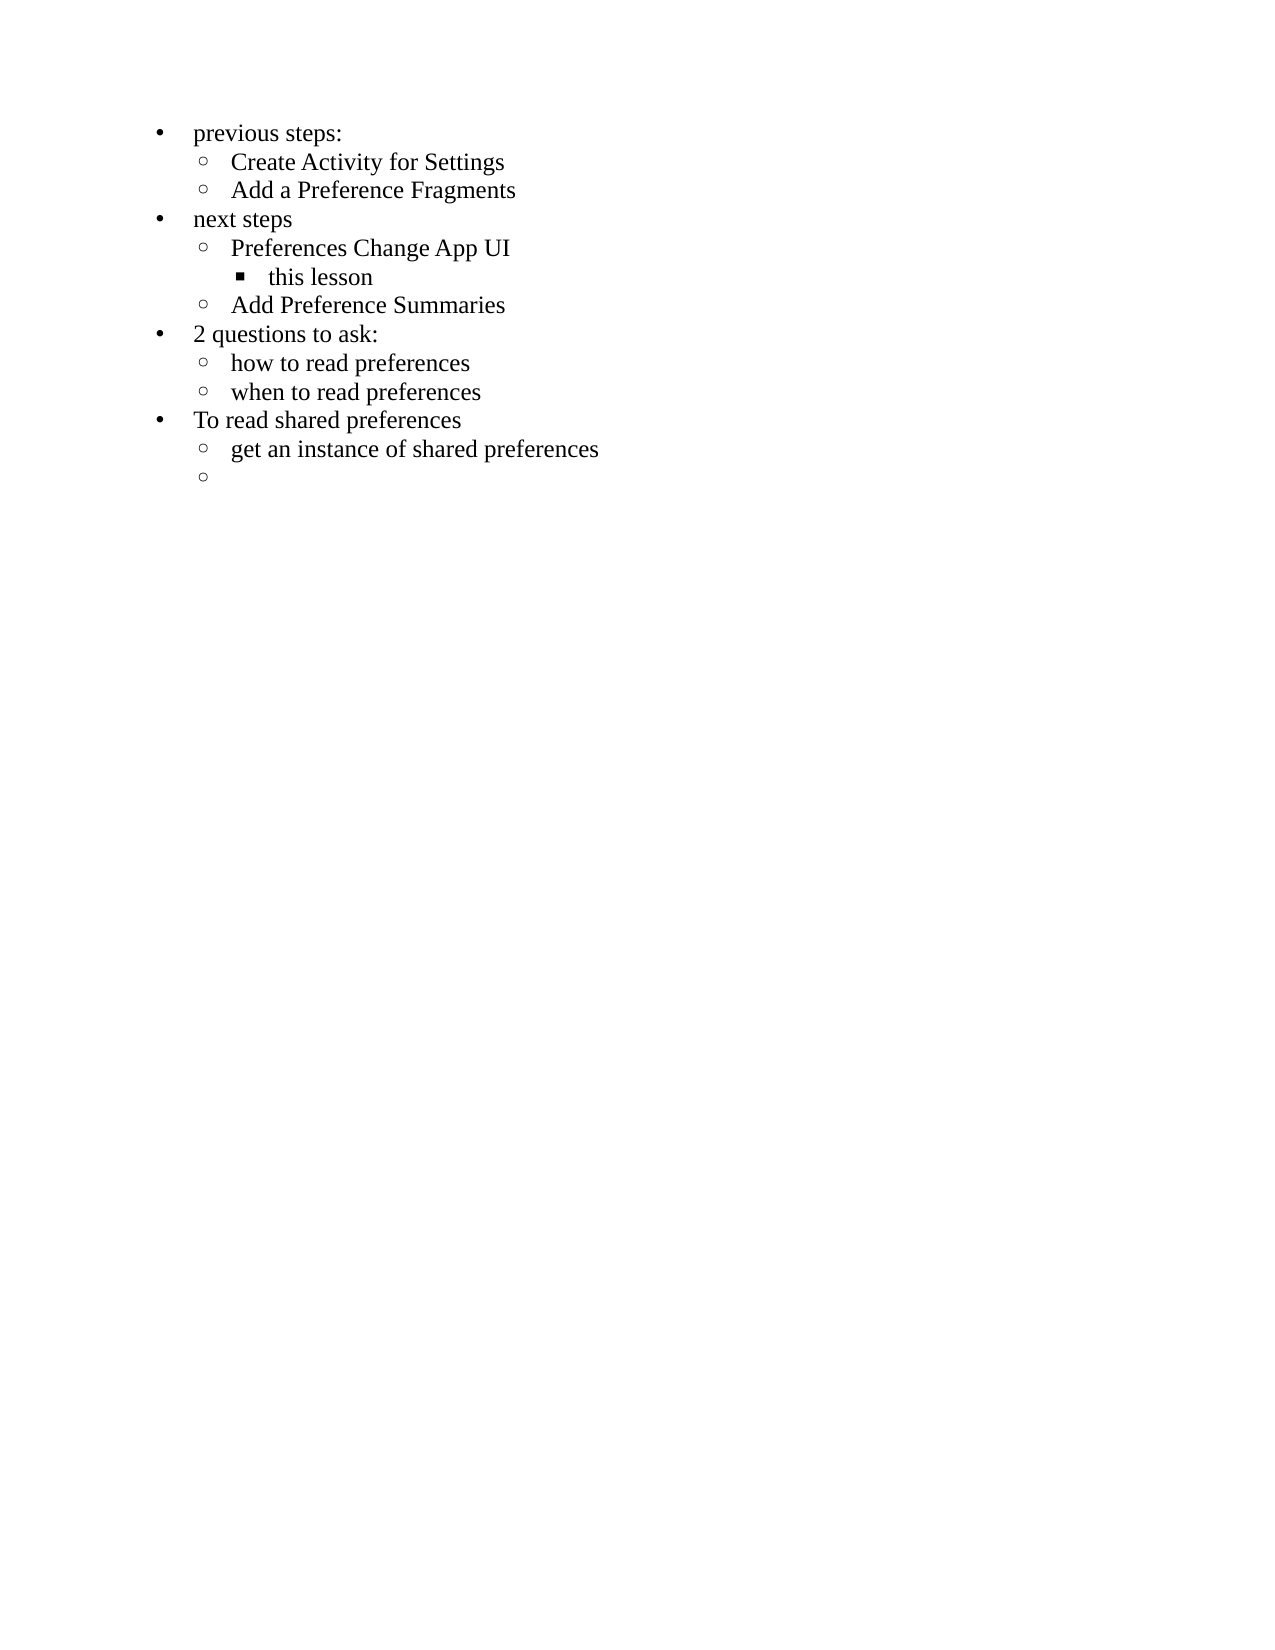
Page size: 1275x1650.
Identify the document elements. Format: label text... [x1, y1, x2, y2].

list Create Activity for Settings [193, 147, 1157, 176]
list To read shared preferences [156, 406, 1157, 434]
list this lesson [231, 262, 1157, 291]
list previous steps: [156, 118, 1157, 147]
list get an instance of shared preferences [193, 434, 1157, 463]
list Add Preference Summaries [193, 291, 1157, 319]
list Preferences Change App UI [193, 233, 1157, 262]
list how to read preferences [193, 348, 1157, 377]
list Add a Preference Fragments [193, 176, 1157, 204]
list when to read preferences [193, 377, 1157, 406]
list 2 questions to ask: [156, 319, 1157, 348]
list next steps [156, 204, 1157, 233]
